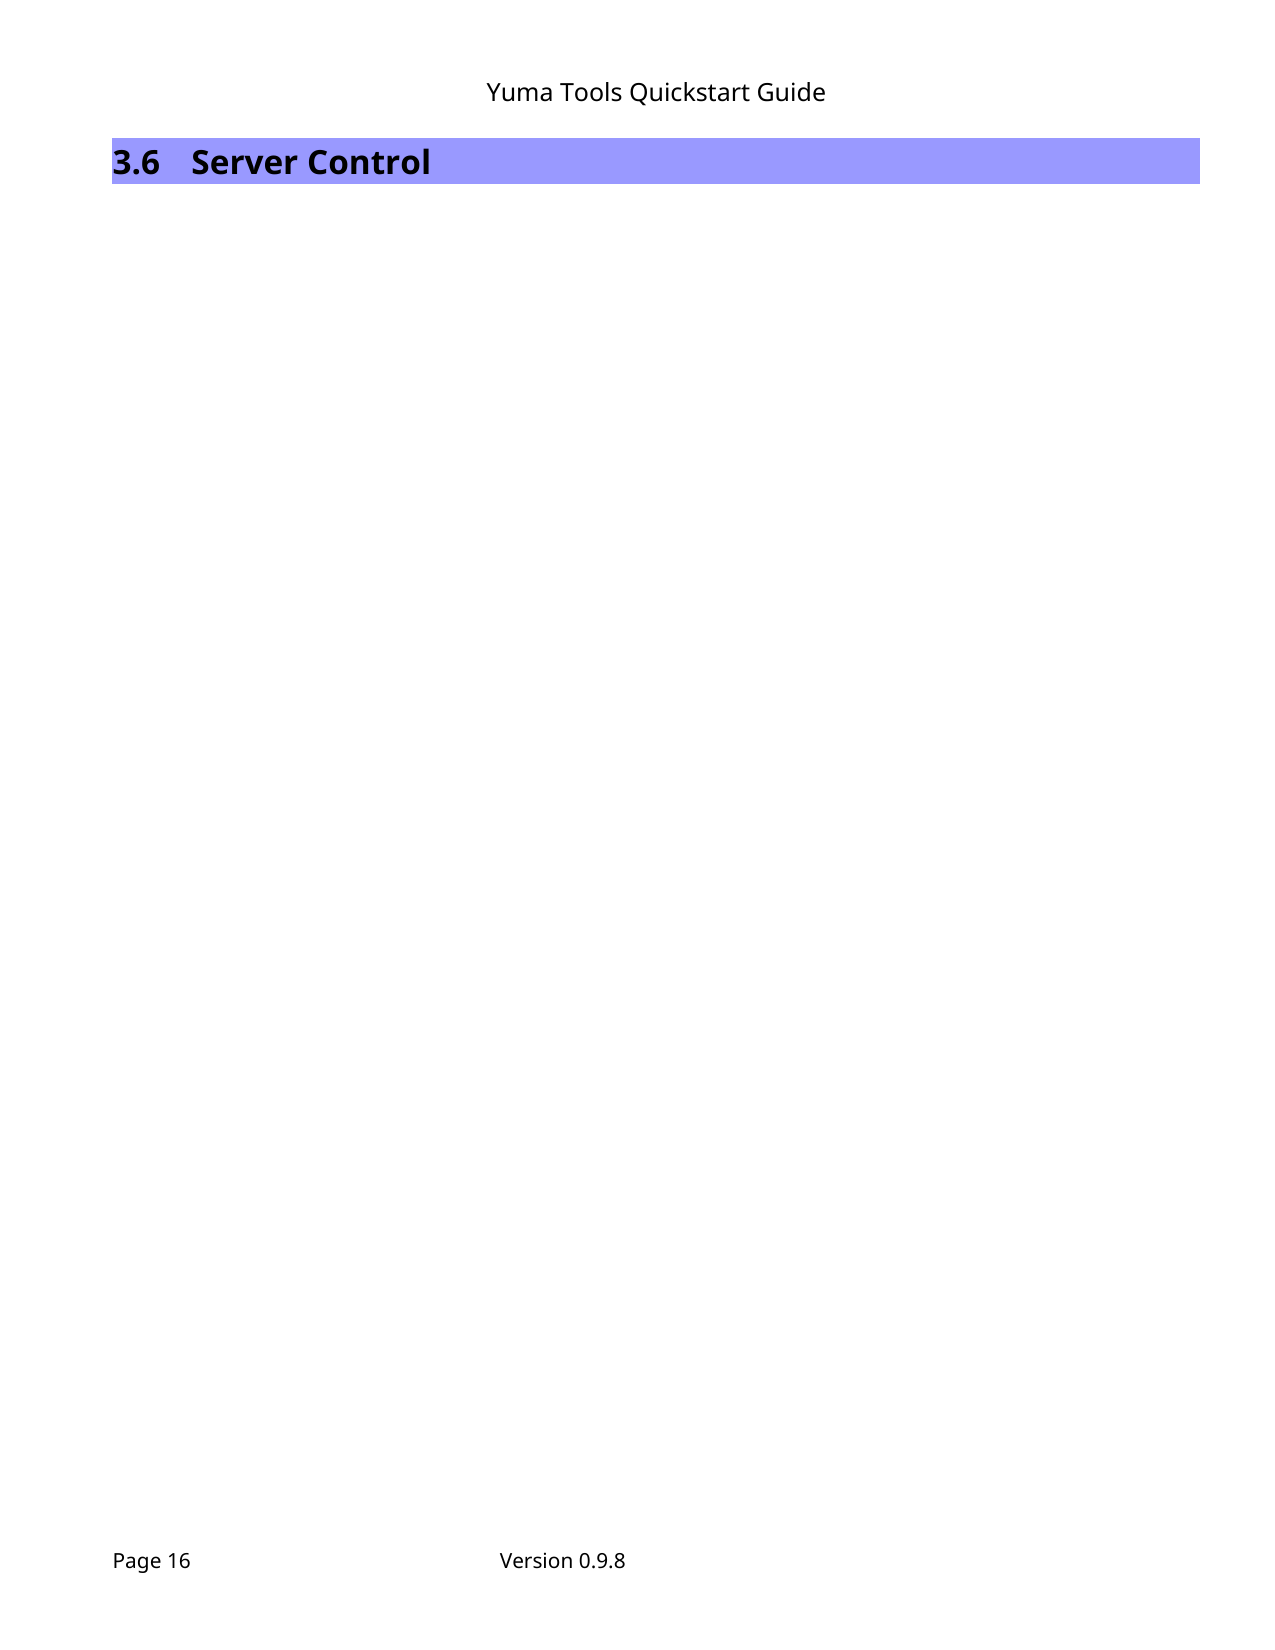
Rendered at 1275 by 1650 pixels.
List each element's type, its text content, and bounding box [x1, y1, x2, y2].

subtitle Server Control [112, 138, 1200, 184]
